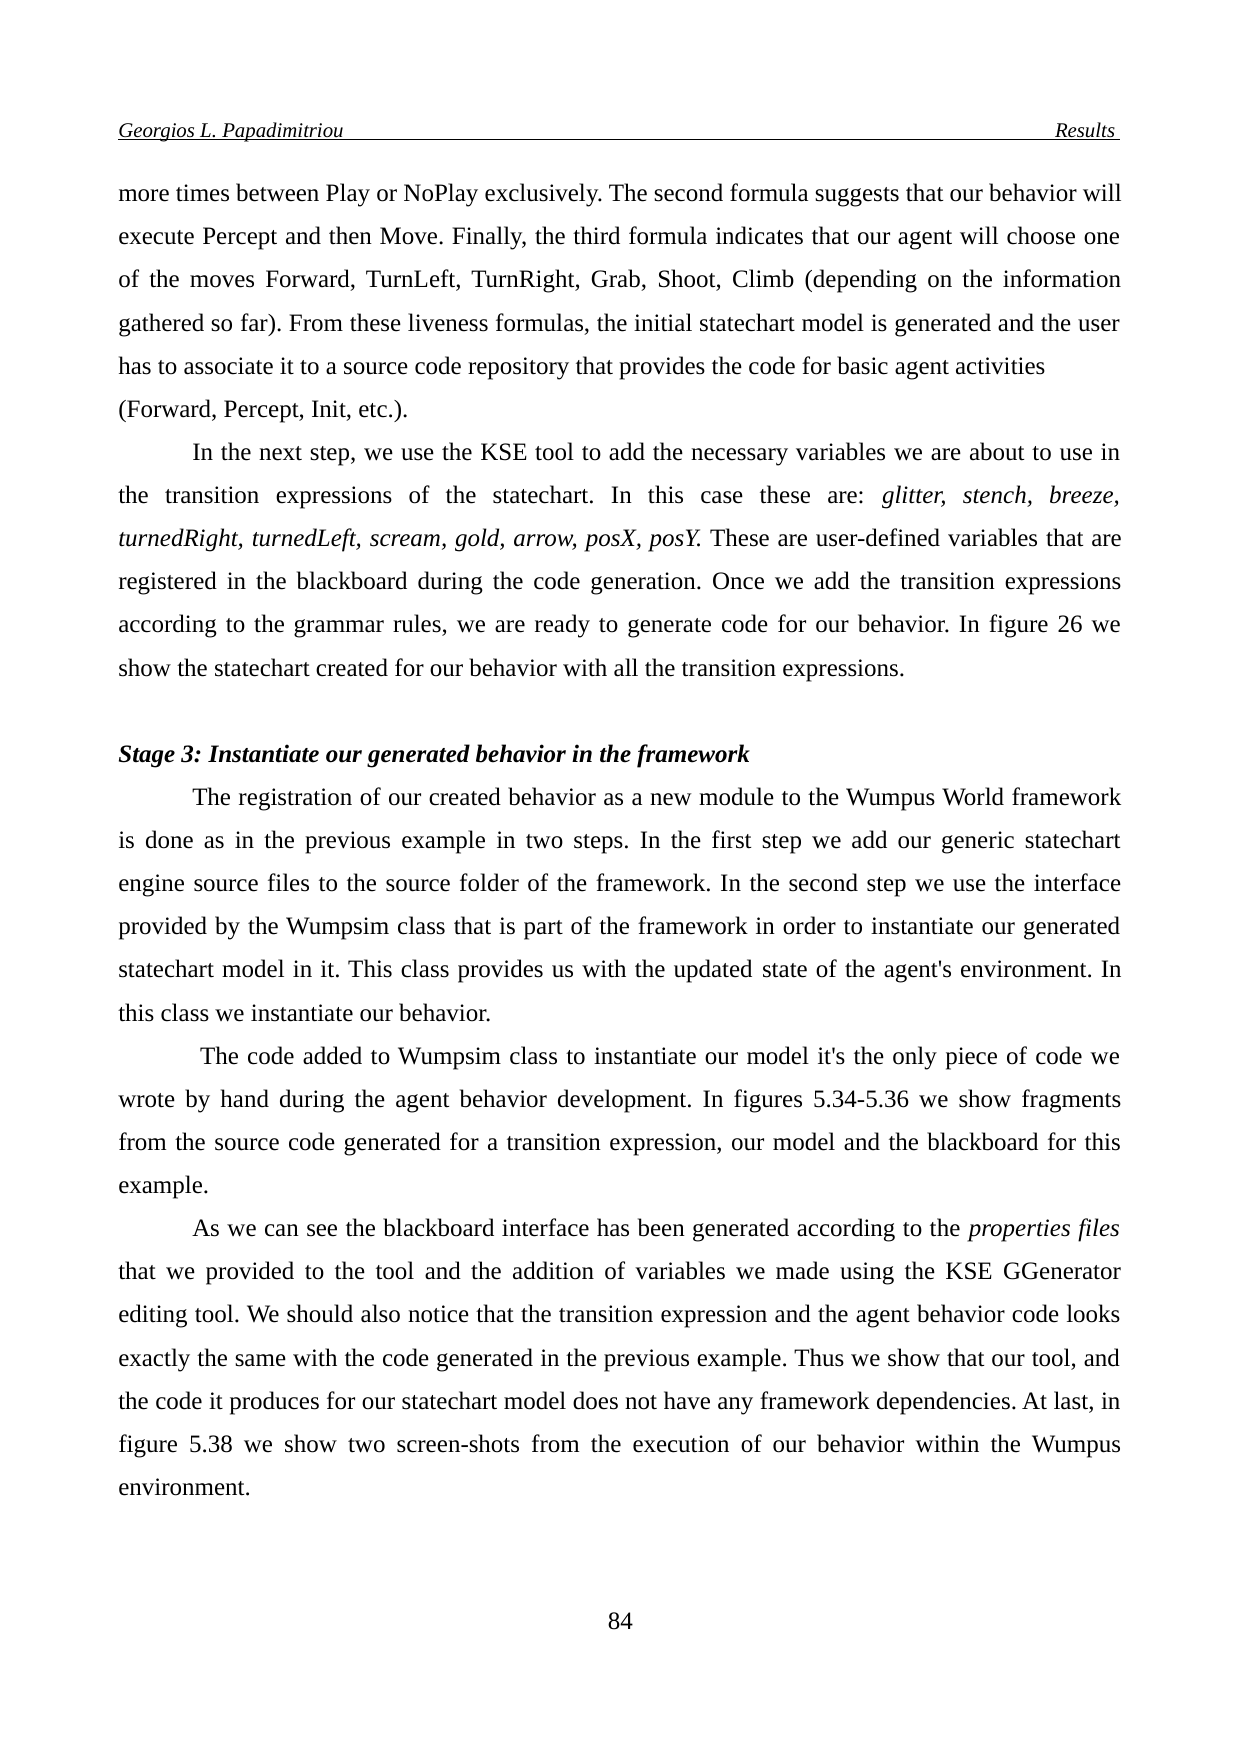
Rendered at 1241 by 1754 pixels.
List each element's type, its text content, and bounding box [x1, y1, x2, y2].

text In the next step, we use the KSE tool to add the necessary variables we are about to use in the transition expressions of the statechart. In this case these are: glitter, stench, breeze, turnedRight, turnedLeft, scream, gold, arrow, posX, posY. These are user-defined variables that are registered in the blackboard during the code generation. Once we add the transition expressions according to the grammar rules, we are ready to generate code for our behavior. In figure 26 we show the statechart created for our behavior with all the transition expressions. [118, 437, 1122, 681]
text Stage 3: Instantiate our generated behavior in the framework [118, 739, 1122, 768]
text The code added to Wumpsim class to instantiate our model it's the only piece of code we wrote by hand during the agent behavior development. In figures 5.34-5.36 we show fragments from the source code generated for a transition expression, our model and the blackboard for this example. [118, 1041, 1122, 1199]
text As we can see the blackboard interface has been generated according to the properties files that we provided to the tool and the addition of variables we made using the KSE GGenerator editing tool. We should also notice that the transition expression and the agent behavior code looks exactly the same with the code generated in the previous example. Thus we show that our tool, and the code it produces for our statechart model does not have any framework dependencies. At last, in figure 5.38 we show two screen-shots from the execution of our behavior within the Wumpus environment. [118, 1213, 1122, 1501]
text more times between Play or NoPlay exclusively. The second formula suggests that our behavior will execute Percept and then Move. Finally, the third formula indicates that our agent will choose one of the moves Forward, TurnLeft, TurnRight, Grab, Shoot, Climb (depending on the information gathered so far). From these liveness formulas, the initial statechart model is generated and the user has to associate it to a source code repository that provides the code for basic agent activities [118, 178, 1122, 379]
text (Forward, Percept, Init, etc.). [118, 394, 1122, 423]
text The registration of our created behavior as a new module to the Wumpus World framework is done as in the previous example in two steps. In the first step we add our generic statechart engine source files to the source folder of the framework. In the second step we use the interface provided by the Wumpsim class that is part of the framework in order to instantiate our generated statechart model in it. This class provides us with the updated state of the agent's environment. In this class we instantiate our behavior. [118, 782, 1122, 1026]
